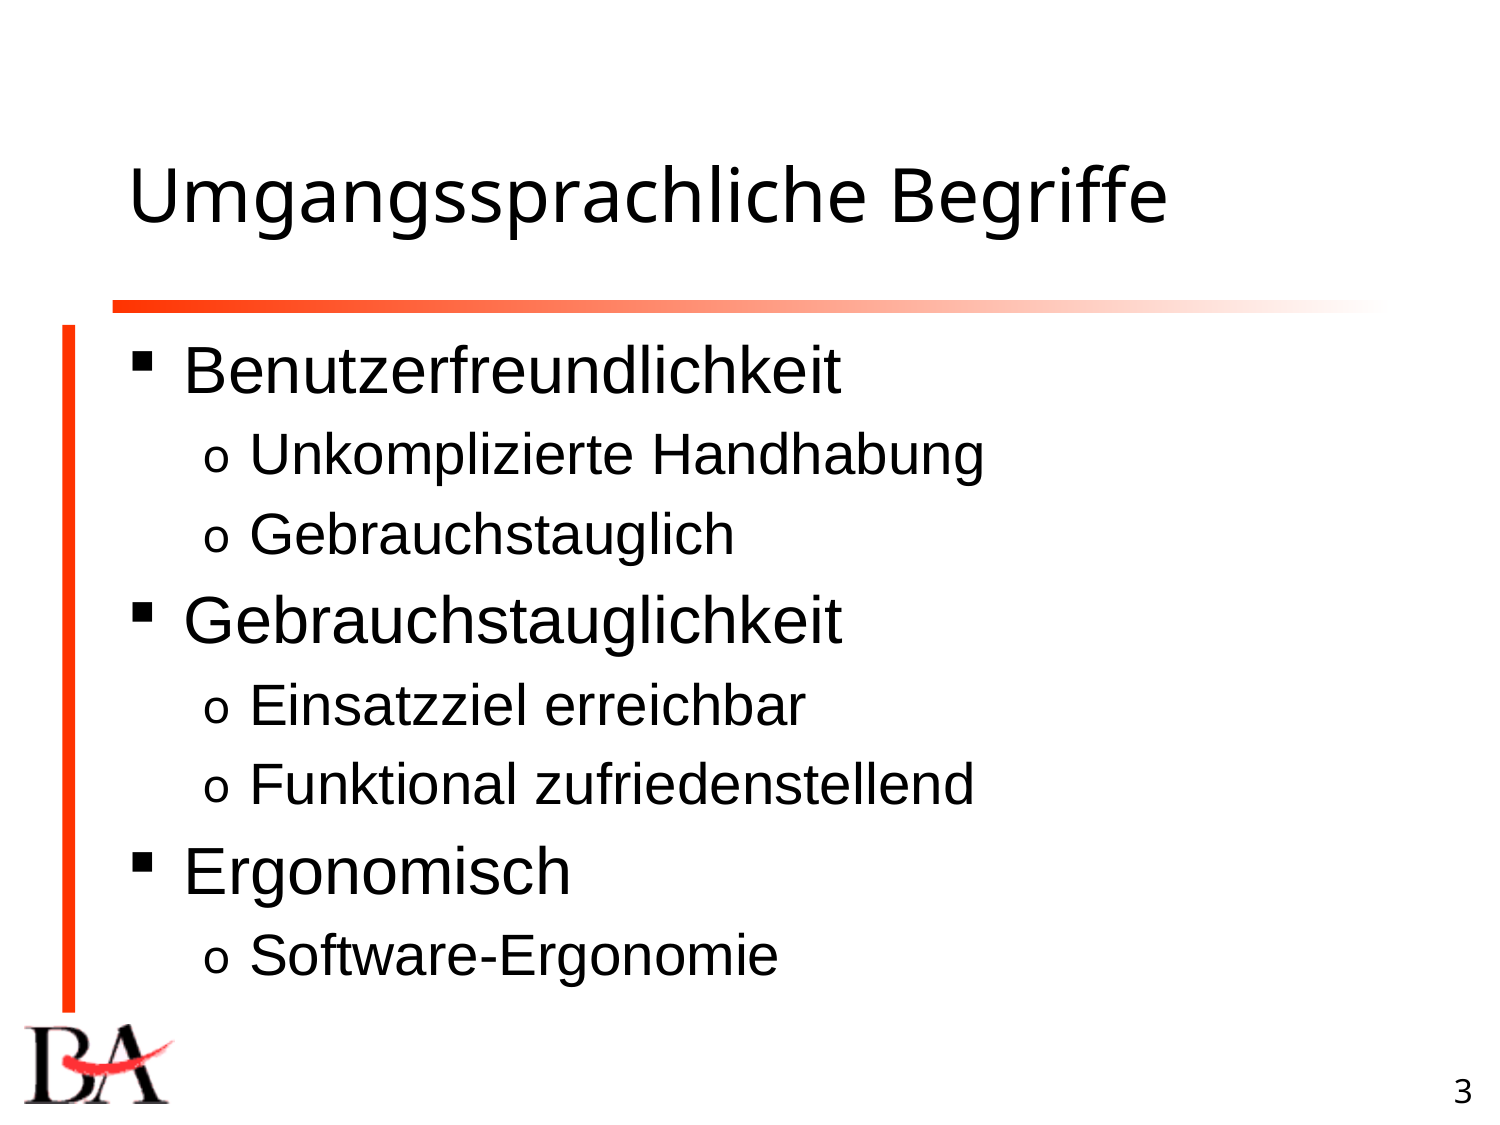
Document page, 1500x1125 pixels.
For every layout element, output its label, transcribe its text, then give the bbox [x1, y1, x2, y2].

list Benutzerfreundlichkeit Unkomplizierte Handhabung Gebrauchstauglich Gebrauchstauglichkeit Einsatzziel erreichbar Funktional zufriedenstellend Ergonomisch Software-Ergonomie [112, 324, 1388, 1051]
title Umgangssprachliche Begriffe [112, 99, 1388, 288]
picture [24, 1024, 175, 1104]
